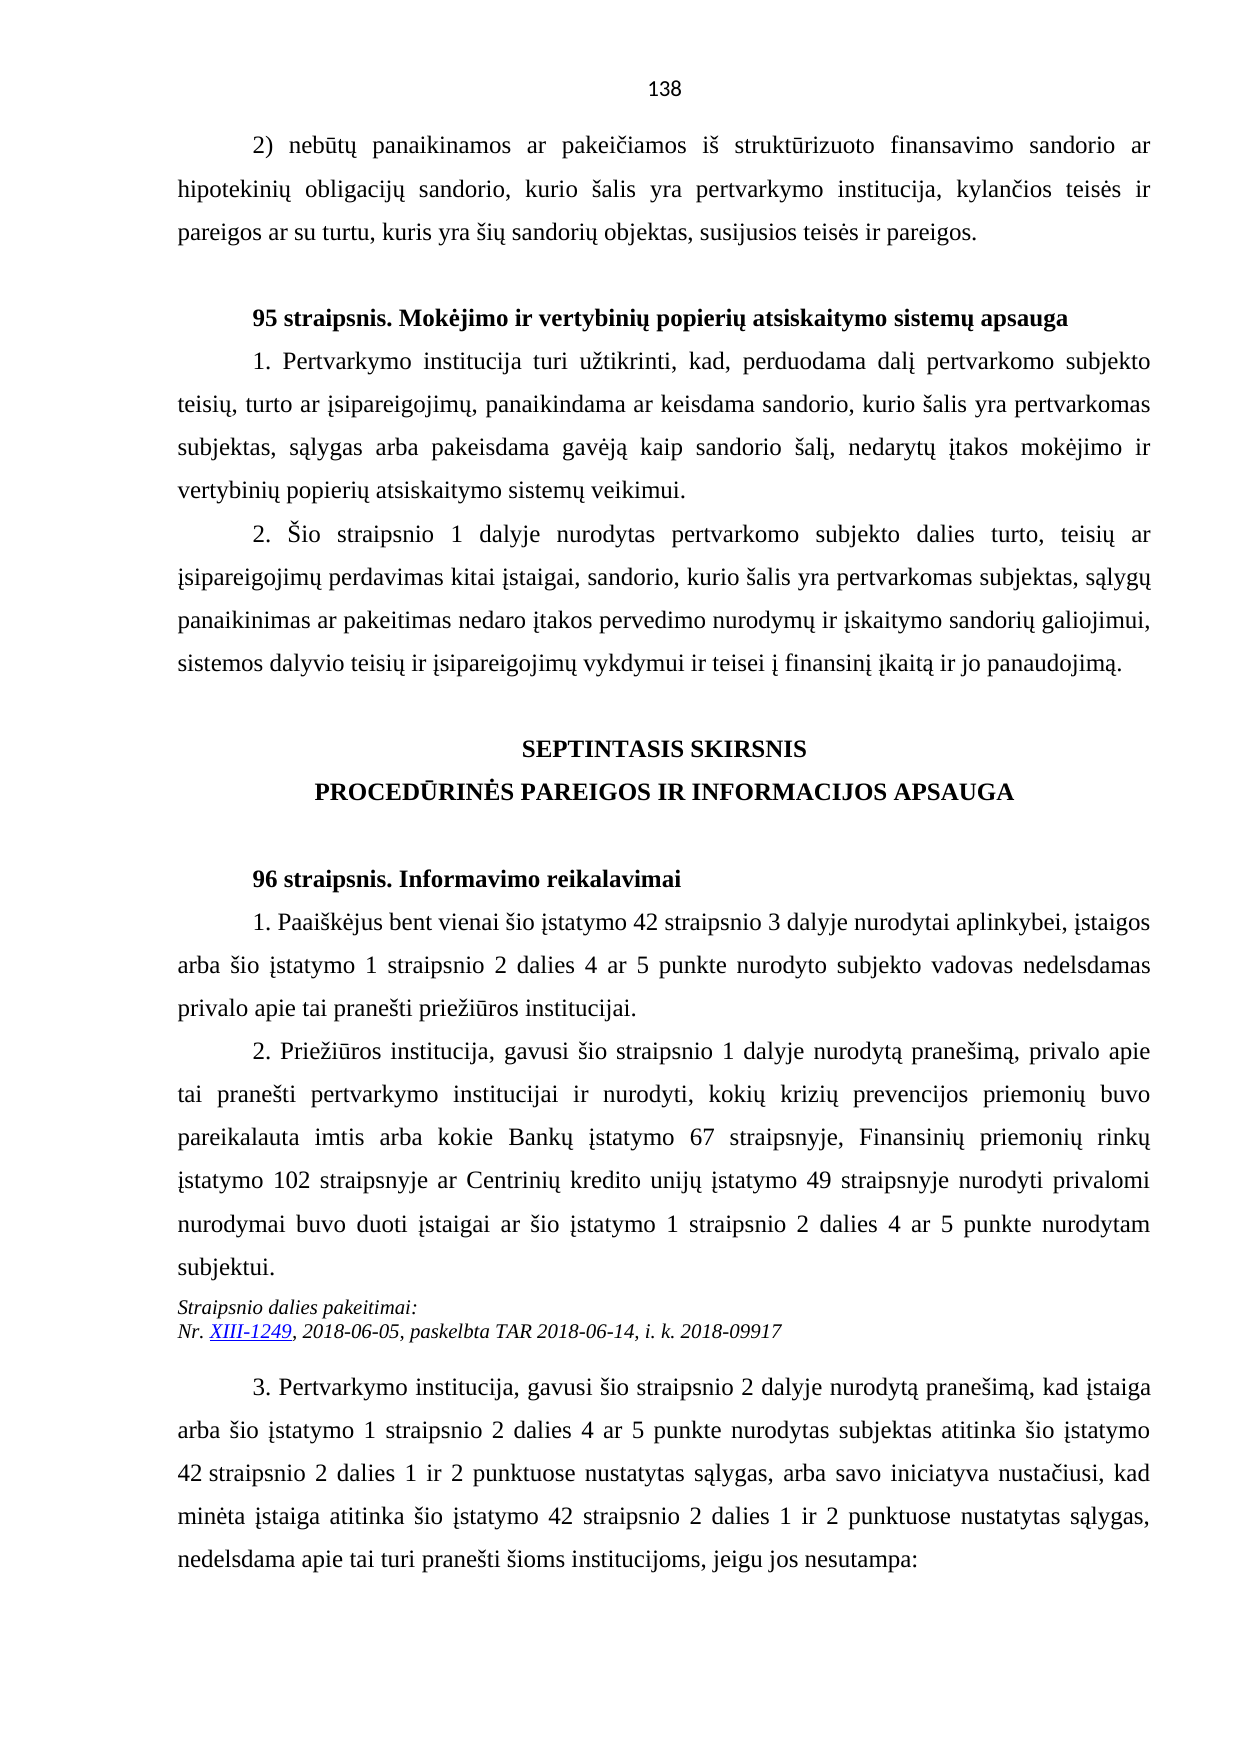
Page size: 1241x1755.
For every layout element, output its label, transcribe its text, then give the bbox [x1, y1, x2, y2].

text SEPTINTASIS SKIRSNIS [177, 734, 1152, 763]
text 2. Priežiūros institucija, gavusi šio straipsnio 1 dalyje nurodytą pranešimą, privalo apie tai pranešti pertvarkymo institucijai ir nurodyti, kokių krizių prevencijos priemonių buvo pareikalauta imtis arba kokie Bankų įstatymo 67 straipsnyje, Finansinių priemonių rinkų įstatymo 102 straipsnyje ar Centrinių kredito unijų įstatymo 49 straipsnyje nurodyti privalomi nurodymai buvo duoti įstaigai ar šio įstatymo 1 straipsnio 2 dalies 4 ar 5 punkte nurodytam subjektui. [177, 1036, 1152, 1281]
text 95 straipsnis. Mokėjimo ir vertybinių popierių atsiskaitymo sistemų apsauga [177, 303, 1152, 332]
text 96 straipsnis. Informavimo reikalavimai [177, 864, 1152, 892]
text Nr. XIII-1249, 2018-06-05, paskelbta TAR 2018-06-14, i. k. 2018-09917 [177, 1319, 1152, 1343]
text 1. Paaiškėjus bent vienai šio įstatymo 42 straipsnio 3 dalyje nurodytai aplinkybei, įstaigos arba šio įstatymo 1 straipsnio 2 dalies 4 ar 5 punkte nurodyto subjekto vadovas nedelsdamas privalo apie tai pranešti priežiūros institucijai. [177, 907, 1152, 1022]
text 2. Šio straipsnio 1 dalyje nurodytas pertvarkomo subjekto dalies turto, teisių ar įsipareigojimų perdavimas kitai įstaigai, sandorio, kurio šalis yra pertvarkomas subjektas, sąlygų panaikinimas ar pakeitimas nedaro įtakos pervedimo nurodymų ir įskaitymo sandorių galiojimui, sistemos dalyvio teisių ir įsipareigojimų vykdymui ir teisei į finansinį įkaitą ir jo panaudojimą. [177, 519, 1152, 677]
text 1. Pertvarkymo institucija turi užtikrinti, kad, perduodama dalį pertvarkomo subjekto teisių, turto ar įsipareigojimų, panaikindama ar keisdama sandorio, kurio šalis yra pertvarkomas subjektas, sąlygas arba pakeisdama gavėją kaip sandorio šalį, nedarytų įtakos mokėjimo ir vertybinių popierių atsiskaitymo sistemų veikimui. [177, 346, 1152, 504]
text Straipsnio dalies pakeitimai: [177, 1295, 1152, 1319]
text PROCEDŪRINĖS PAREIGOS IR INFORMACIJOS APSAUGA [177, 777, 1152, 806]
text 3. Pertvarkymo institucija, gavusi šio straipsnio 2 dalyje nurodytą pranešimą, kad įstaiga arba šio įstatymo 1 straipsnio 2 dalies 4 ar 5 punkte nurodytas subjektas atitinka šio įstatymo 42 straipsnio 2 dalies 1 ir 2 punktuose nustatytas sąlygas, arba savo iniciatyva nustačiusi, kad minėta įstaiga atitinka šio įstatymo 42 straipsnio 2 dalies 1 ir 2 punktuose nustatytas sąlygas, nedelsdama apie tai turi pranešti šioms institucijoms, jeigu jos nesutampa: [177, 1372, 1152, 1573]
text 2) nebūtų panaikinamos ar pakeičiamos iš struktūrizuoto finansavimo sandorio ar hipotekinių obligacijų sandorio, kurio šalis yra pertvarkymo institucija, kylančios teisės ir pareigos ar su turtu, kuris yra šių sandorių objektas, susijusios teisės ir pareigos. [177, 131, 1152, 246]
